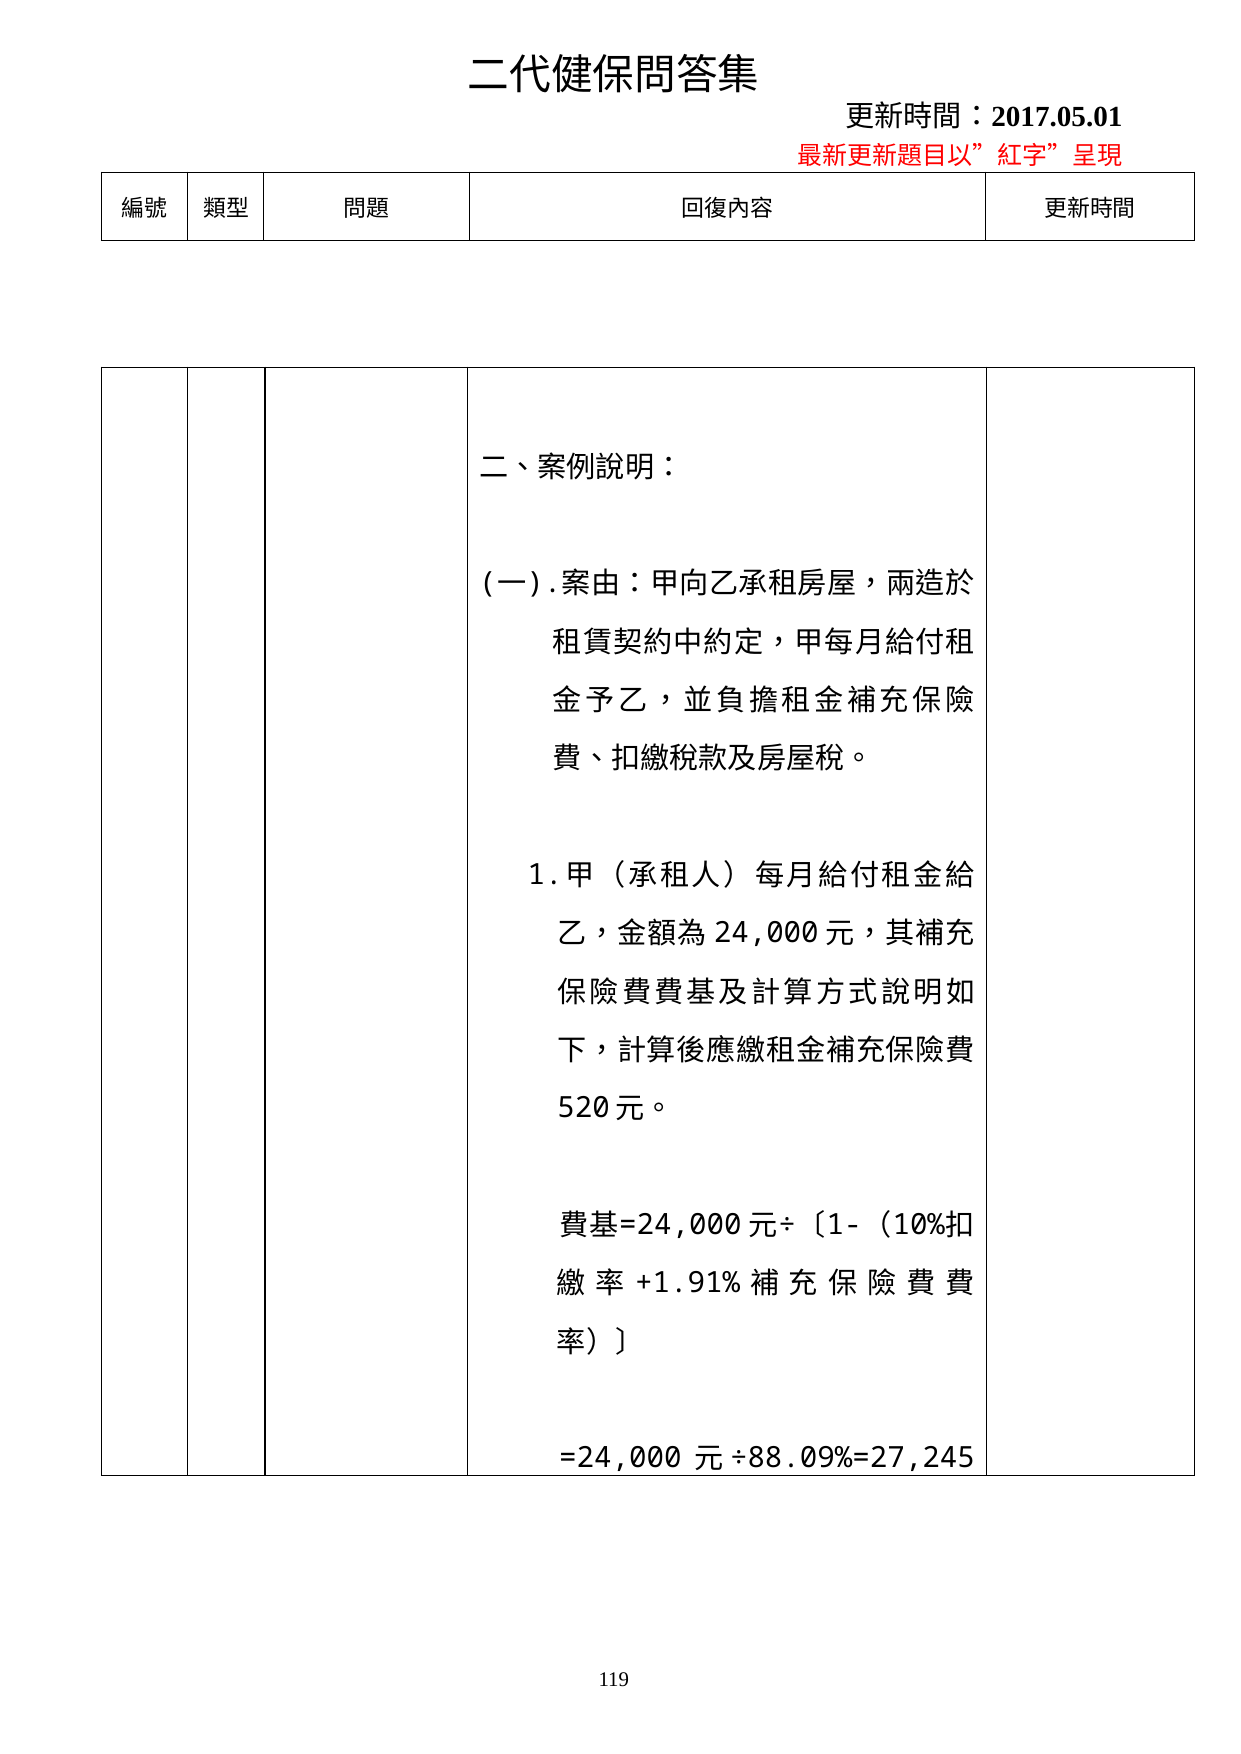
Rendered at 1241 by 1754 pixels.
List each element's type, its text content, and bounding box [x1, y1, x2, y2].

table_cell [102, 368, 187, 1475]
table_cell [266, 368, 467, 1475]
table_cell [987, 368, 1194, 1475]
table_cell [188, 368, 264, 1475]
table_cell 二、案例說明： (一).案由：甲向乙承租房屋，兩造於租賃契約中約定，甲每月給付租金予乙，並負擔租金補充保險費、扣繳稅款及房屋稅。 1.甲（承租人）每月給付租金給乙，金額為24,000元，其補充保險費費基及計算方式說明如下，計算後應繳租金補充保險費520元。 費基=24,000元÷〔1-（10%扣繳率+1.91%補充保險費費率）〕 =24,000元÷88.09%=27,245 [468, 368, 986, 1475]
